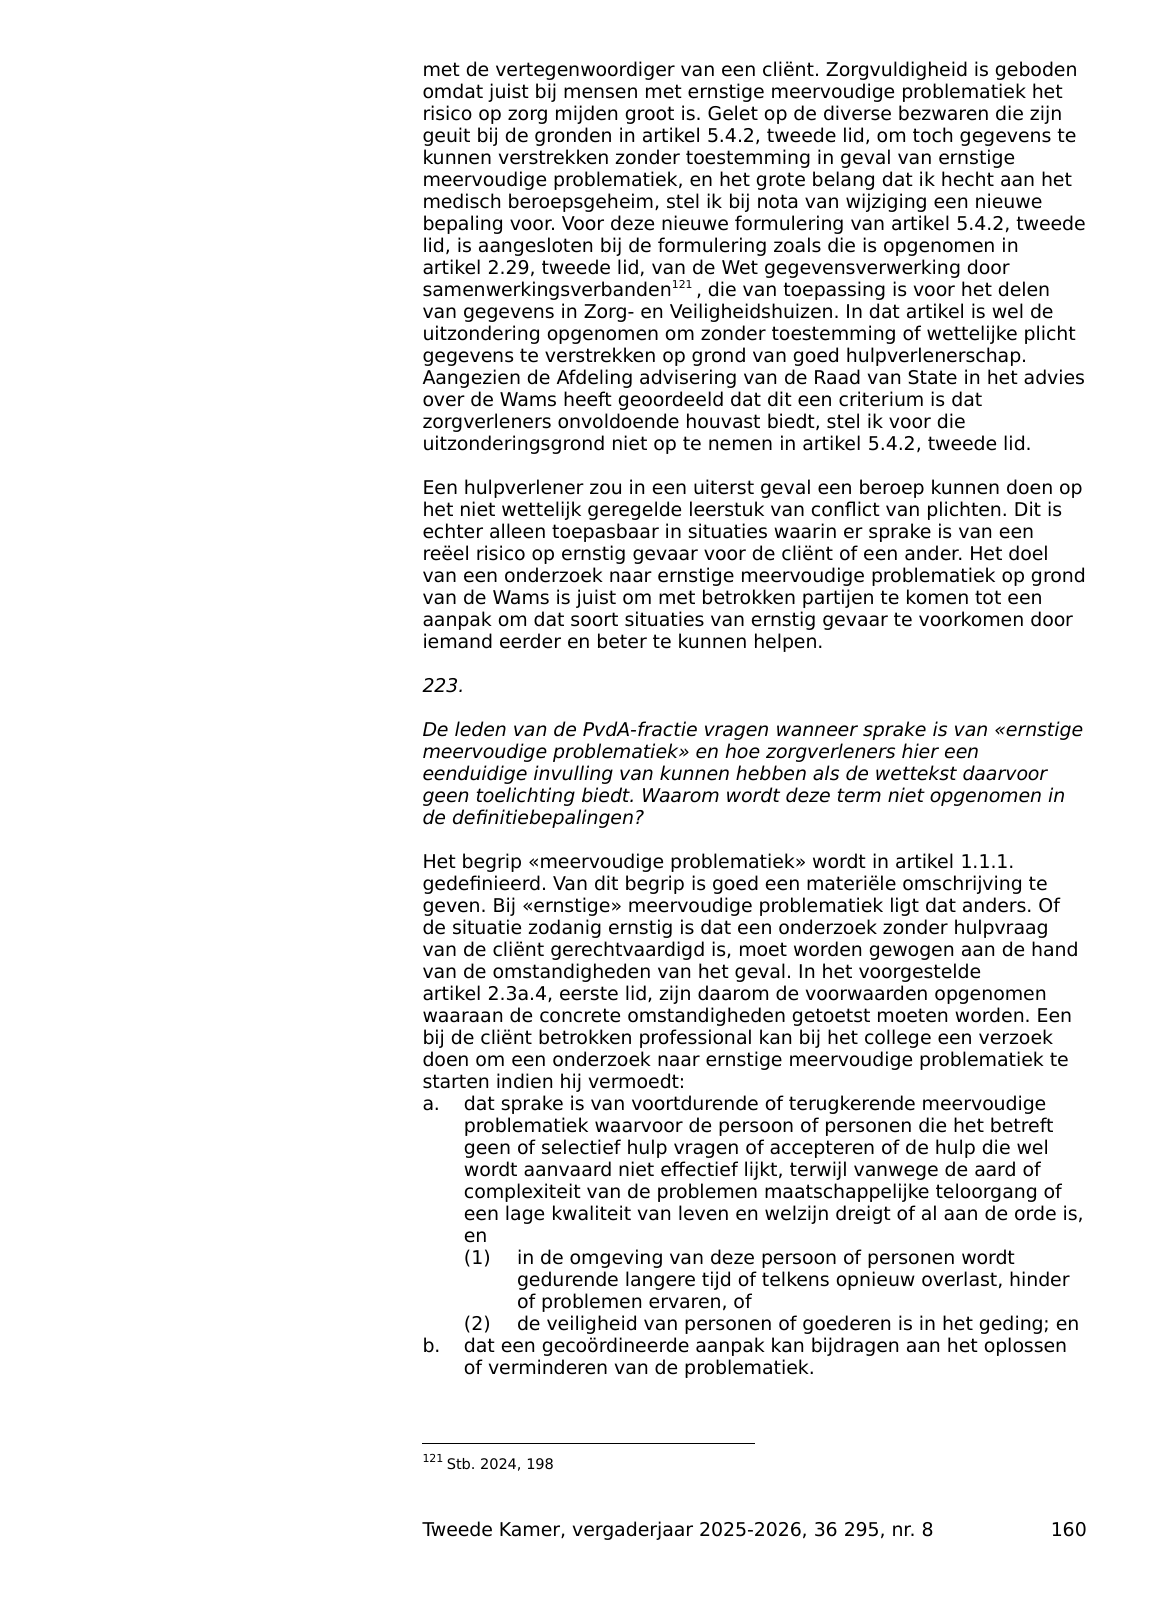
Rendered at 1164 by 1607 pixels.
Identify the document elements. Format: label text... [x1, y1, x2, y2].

text (2) de veiligheid van personen of goederen is in het geding; en [464, 1313, 1087, 1335]
text a. dat sprake is van voortdurende of terugkerende meervoudige problematiek waarvoor de persoon of personen die het betreft geen of selectief hulp vragen of accepteren of de hulp die wel wordt aanvaard niet effectief lijkt, terwijl vanwege de aard of complexiteit van de problemen maatschappelijke teloorgang of een lage kwaliteit van leven en welzijn dreigt of al aan de orde is, en [422, 1093, 1087, 1247]
text Een hulpverlener zou in een uiterst geval een beroep kunnen doen op het niet wettelijk geregelde leerstuk van conflict van plichten. Dit is echter alleen toepasbaar in situaties waarin er sprake is van een reëel risico op ernstig gevaar voor de cliënt of een ander. Het doel van een onderzoek naar ernstige meervoudige problematiek op grond van de Wams is juist om met betrokken partijen te komen tot een aanpak om dat soort situaties van ernstig gevaar te voorkomen door iemand eerder en beter te kunnen helpen. [422, 477, 1087, 653]
text De leden van de PvdA-fractie vragen wanneer sprake is van «ernstige meervoudige problematiek» en hoe zorgverleners hier een eenduidige invulling van kunnen hebben als de wettekst daarvoor geen toelichting biedt. Waarom wordt deze term niet opgenomen in de definitiebepalingen? [422, 719, 1087, 829]
text met de vertegenwoordiger van een cliënt. Zorgvuldigheid is geboden omdat juist bij mensen met ernstige meervoudige problematiek het risico op zorg mijden groot is. Gelet op de diverse bezwaren die zijn geuit bij de gronden in artikel 5.4.2, tweede lid, om toch gegevens te kunnen verstrekken zonder toestemming in geval van ernstige meervoudige problematiek, en het grote belang dat ik hecht aan het medisch beroepsgeheim, stel ik bij nota van wijziging een nieuwe bepaling voor. Voor deze nieuwe formulering van artikel 5.4.2, tweede lid, is aangesloten bij de formulering zoals die is opgenomen in artikel 2.29, tweede lid, van de Wet gegevensverwerking door samenwerkingsverbanden, die van toepassing is voor het delen van gegevens in Zorg- en Veiligheidshuizen. In dat artikel is wel de uitzondering opgenomen om zonder toestemming of wettelijke plicht gegevens te verstrekken op grond van goed hulpverlenerschap. Aangezien de Afdeling advisering van de Raad van State in het advies over de Wams heeft geoordeeld dat dit een criterium is dat zorgverleners onvoldoende houvast biedt, stel ik voor die uitzonderingsgrond niet op te nemen in artikel 5.4.2, tweede lid. [422, 59, 1087, 455]
subtitle 223. [422, 675, 1087, 697]
text Stb. 2024, 198 [422, 1452, 1087, 1474]
text Het begrip «meervoudige problematiek» wordt in artikel 1.1.1. gedefinieerd. Van dit begrip is goed een materiële omschrijving te geven. Bij «ernstige» meervoudige problematiek ligt dat anders. Of de situatie zodanig ernstig is dat een onderzoek zonder hulpvraag van de cliënt gerechtvaardigd is, moet worden gewogen aan de hand van de omstandigheden van het geval. In het voorgestelde artikel 2.3a.4, eerste lid, zijn daarom de voorwaarden opgenomen waaraan de concrete omstandigheden getoetst moeten worden. Een bij de cliënt betrokken professional kan bij het college een verzoek doen om een onderzoek naar ernstige meervoudige problematiek te starten indien hij vermoedt: [422, 851, 1087, 1093]
text (1) in de omgeving van deze persoon of personen wordt gedurende langere tijd of telkens opnieuw overlast, hinder of problemen ervaren, of [464, 1247, 1087, 1313]
text b. dat een gecoördineerde aanpak kan bijdragen aan het oplossen of verminderen van de problematiek. [422, 1335, 1087, 1379]
